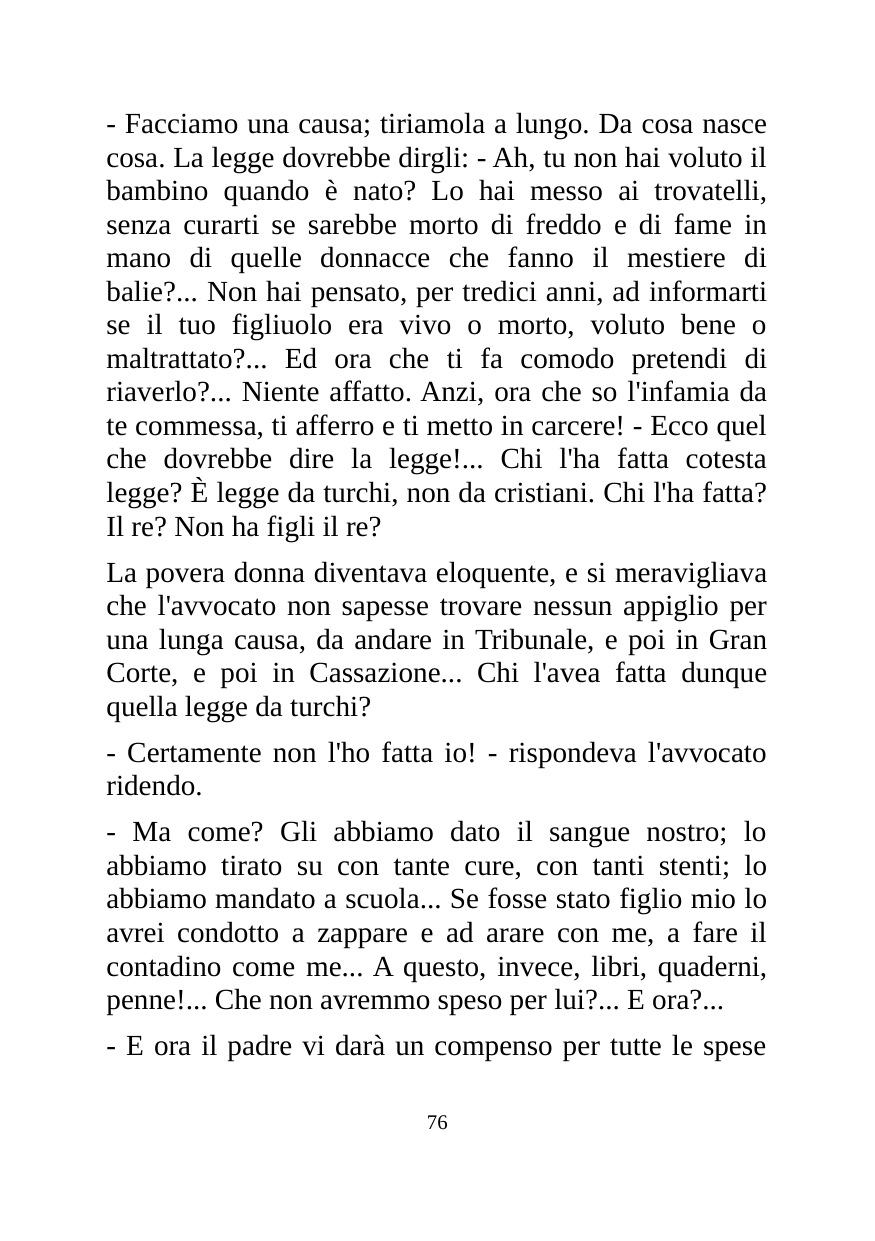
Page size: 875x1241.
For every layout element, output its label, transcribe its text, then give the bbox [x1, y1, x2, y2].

text - E ora il padre vi darà un compenso per tutte le spese [106, 1028, 768, 1062]
text La povera donna diventava eloquente, e si meravigliava che l'avvocato non sapesse trovare nessun appiglio per una lunga causa, da andare in Tribunale, e poi in Gran Corte, e poi in Cassazione... Chi l'avea fatta dunque quella legge da turchi? [106, 555, 768, 722]
text - Facciamo una causa; tiriamola a lungo. Da cosa nasce cosa. La legge dovrebbe dirgli: - Ah, tu non hai voluto il bambino quando è nato? Lo hai messo ai trovatelli, senza curarti se sarebbe morto di freddo e di fame in mano di quelle donnacce che fanno il mestiere di balie?... Non hai pensato, per tredici anni, ad informarti se il tuo figliuolo era vivo o morto, voluto bene o maltrattato?... Ed ora che ti fa comodo pretendi di riaverlo?... Niente affatto. Anzi, ora che so l'infamia da te commessa, ti afferro e ti metto in carcere! - Ecco quel che dovrebbe dire la legge!... Chi l'ha fatta cotesta legge? È legge da turchi, non da cristiani. Chi l'ha fatta? Il re? Non ha figli il re? [106, 106, 768, 542]
text - Ma come? Gli abbiamo dato il sangue nostro; lo abbiamo tirato su con tante cure, con tanti stenti; lo abbiamo mandato a scuola... Se fosse stato figlio mio lo avrei condotto a zappare e ad arare con me, a fare il contadino come me... A questo, invece, libri, quaderni, penne!... Che non avremmo speso per lui?... E ora?... [106, 814, 768, 1016]
text - Certamente non l'ho fatta io! - rispondeva l'avvocato ridendo. [106, 735, 768, 802]
